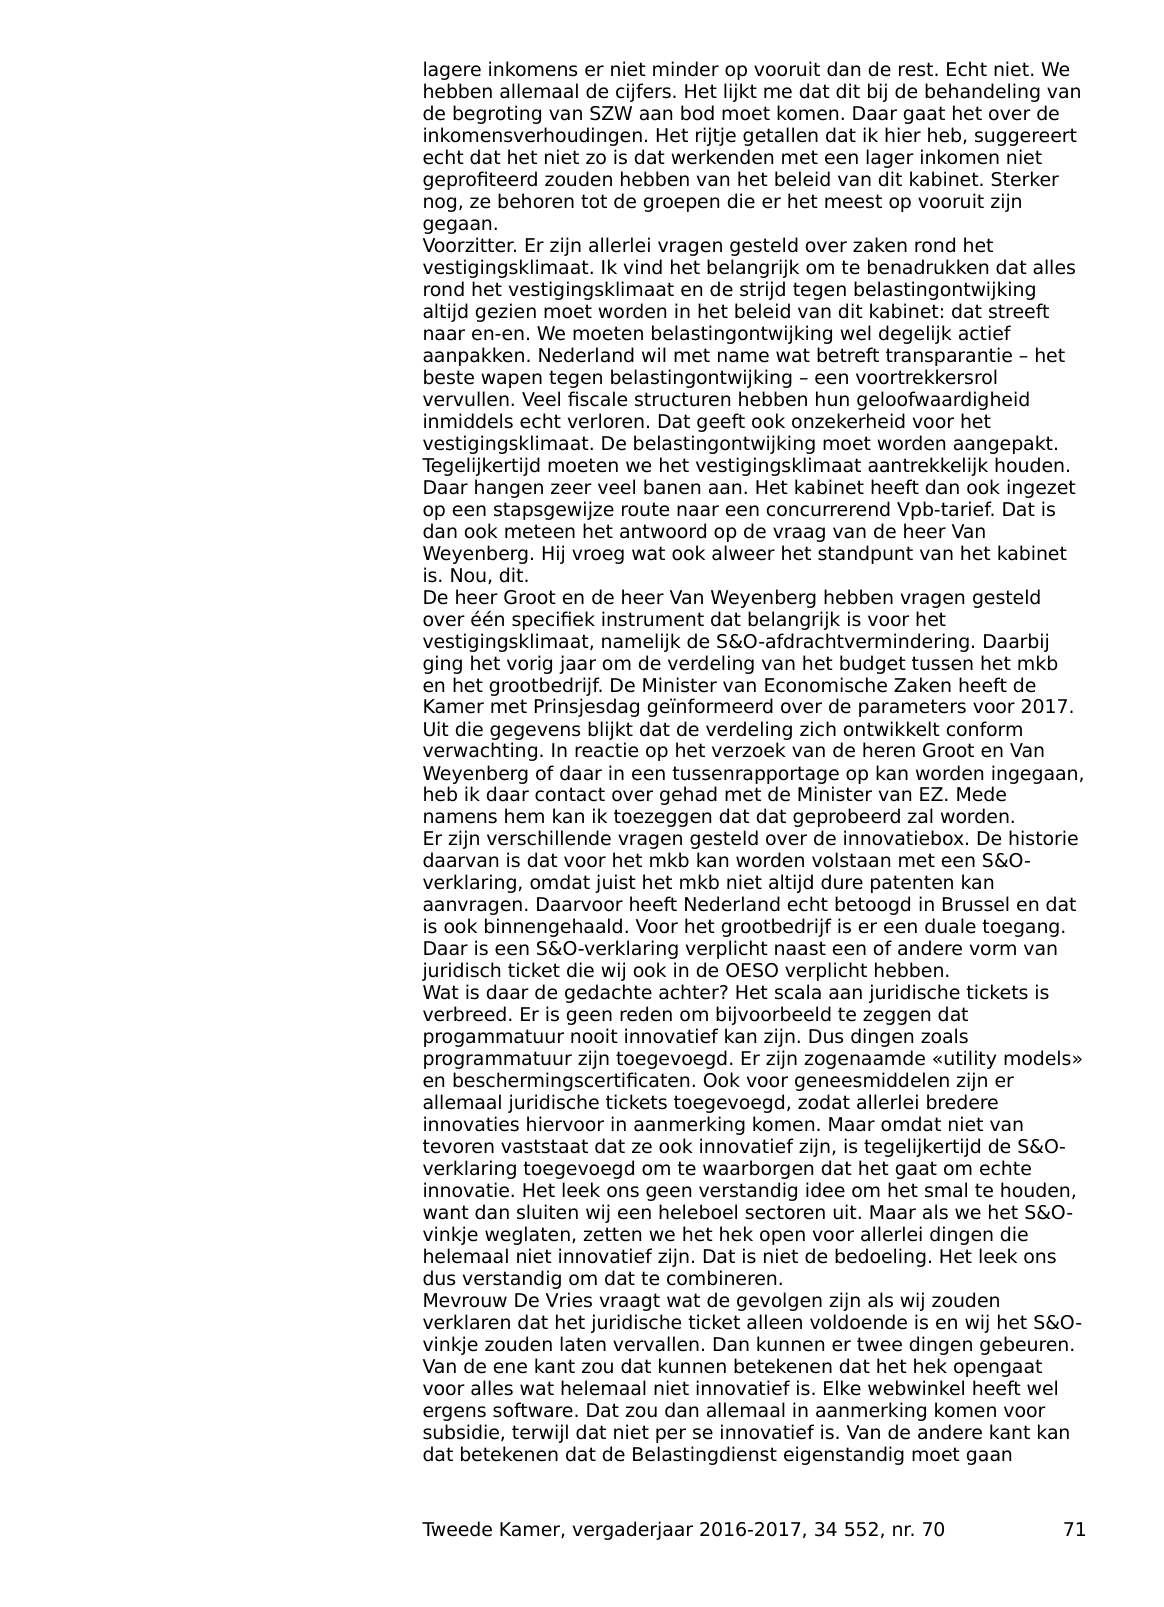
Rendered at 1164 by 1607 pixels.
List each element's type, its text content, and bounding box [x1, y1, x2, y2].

text Voorzitter. Er zijn allerlei vragen gesteld over zaken rond het vestigingsklimaat. Ik vind het belangrijk om te benadrukken dat alles rond het vestigingsklimaat en de strijd tegen belastingontwijking altijd gezien moet worden in het beleid van dit kabinet: dat streeft naar en-en. We moeten belastingontwijking wel degelijk actief aanpakken. Nederland wil met name wat betreft transparantie – het beste wapen tegen belastingontwijking – een voortrekkersrol vervullen. Veel fiscale structuren hebben hun geloofwaardigheid inmiddels echt verloren. Dat geeft ook onzekerheid voor het vestigingsklimaat. De belastingontwijking moet worden aangepakt. Tegelijkertijd moeten we het vestigingsklimaat aantrekkelijk houden. Daar hangen zeer veel banen aan. Het kabinet heeft dan ook ingezet op een stapsgewijze route naar een concurrerend Vpb-tarief. Dat is dan ook meteen het antwoord op de vraag van de heer Van Weyenberg. Hij vroeg wat ook alweer het standpunt van het kabinet is. Nou, dit. [422, 235, 1087, 587]
text Er zijn verschillende vragen gesteld over de innovatiebox. De historie daarvan is dat voor het mkb kan worden volstaan met een S&O-verklaring, omdat juist het mkb niet altijd dure patenten kan aanvragen. Daarvoor heeft Nederland echt betoogd in Brussel en dat is ook binnengehaald. Voor het grootbedrijf is er een duale toegang. Daar is een S&O-verklaring verplicht naast een of andere vorm van juridisch ticket die wij ook in de OESO verplicht hebben. [422, 828, 1087, 982]
text lagere inkomens er niet minder op vooruit dan de rest. Echt niet. We hebben allemaal de cijfers. Het lijkt me dat dit bij de behandeling van de begroting van SZW aan bod moet komen. Daar gaat het over de inkomensverhoudingen. Het rijtje getallen dat ik hier heb, suggereert echt dat het niet zo is dat werkenden met een lager inkomen niet geprofiteerd zouden hebben van het beleid van dit kabinet. Sterker nog, ze behoren tot de groepen die er het meest op vooruit zijn gegaan. [422, 59, 1087, 235]
text De heer Groot en de heer Van Weyenberg hebben vragen gesteld over één specifiek instrument dat belangrijk is voor het vestigingsklimaat, namelijk de S&O-afdrachtvermindering. Daarbij ging het vorig jaar om de verdeling van het budget tussen het mkb en het grootbedrijf. De Minister van Economische Zaken heeft de Kamer met Prinsjesdag geïnformeerd over de parameters voor 2017. Uit die gegevens blijkt dat de verdeling zich ontwikkelt conform verwachting. In reactie op het verzoek van de heren Groot en Van Weyenberg of daar in een tussenrapportage op kan worden ingegaan, heb ik daar contact over gehad met de Minister van EZ. Mede namens hem kan ik toezeggen dat dat geprobeerd zal worden. [422, 587, 1087, 828]
text Mevrouw De Vries vraagt wat de gevolgen zijn als wij zouden verklaren dat het juridische ticket alleen voldoende is en wij het S&O-vinkje zouden laten vervallen. Dan kunnen er twee dingen gebeuren. Van de ene kant zou dat kunnen betekenen dat het hek opengaat voor alles wat helemaal niet innovatief is. Elke webwinkel heeft wel ergens software. Dat zou dan allemaal in aanmerking komen voor subsidie, terwijl dat niet per se innovatief is. Van de andere kant kan dat betekenen dat de Belastingdienst eigenstandig moet gaan [422, 1290, 1087, 1466]
text Wat is daar de gedachte achter? Het scala aan juridische tickets is verbreed. Er is geen reden om bijvoorbeeld te zeggen dat progammatuur nooit innovatief kan zijn. Dus dingen zoals programmatuur zijn toegevoegd. Er zijn zogenaamde «utility models» en beschermingscertificaten. Ook voor geneesmiddelen zijn er allemaal juridische tickets toegevoegd, zodat allerlei bredere innovaties hiervoor in aanmerking komen. Maar omdat niet van tevoren vaststaat dat ze ook innovatief zijn, is tegelijkertijd de S&O-verklaring toegevoegd om te waarborgen dat het gaat om echte innovatie. Het leek ons geen verstandig idee om het smal te houden, want dan sluiten wij een heleboel sectoren uit. Maar als we het S&O-vinkje weglaten, zetten we het hek open voor allerlei dingen die helemaal niet innovatief zijn. Dat is niet de bedoeling. Het leek ons dus verstandig om dat te combineren. [422, 982, 1087, 1290]
